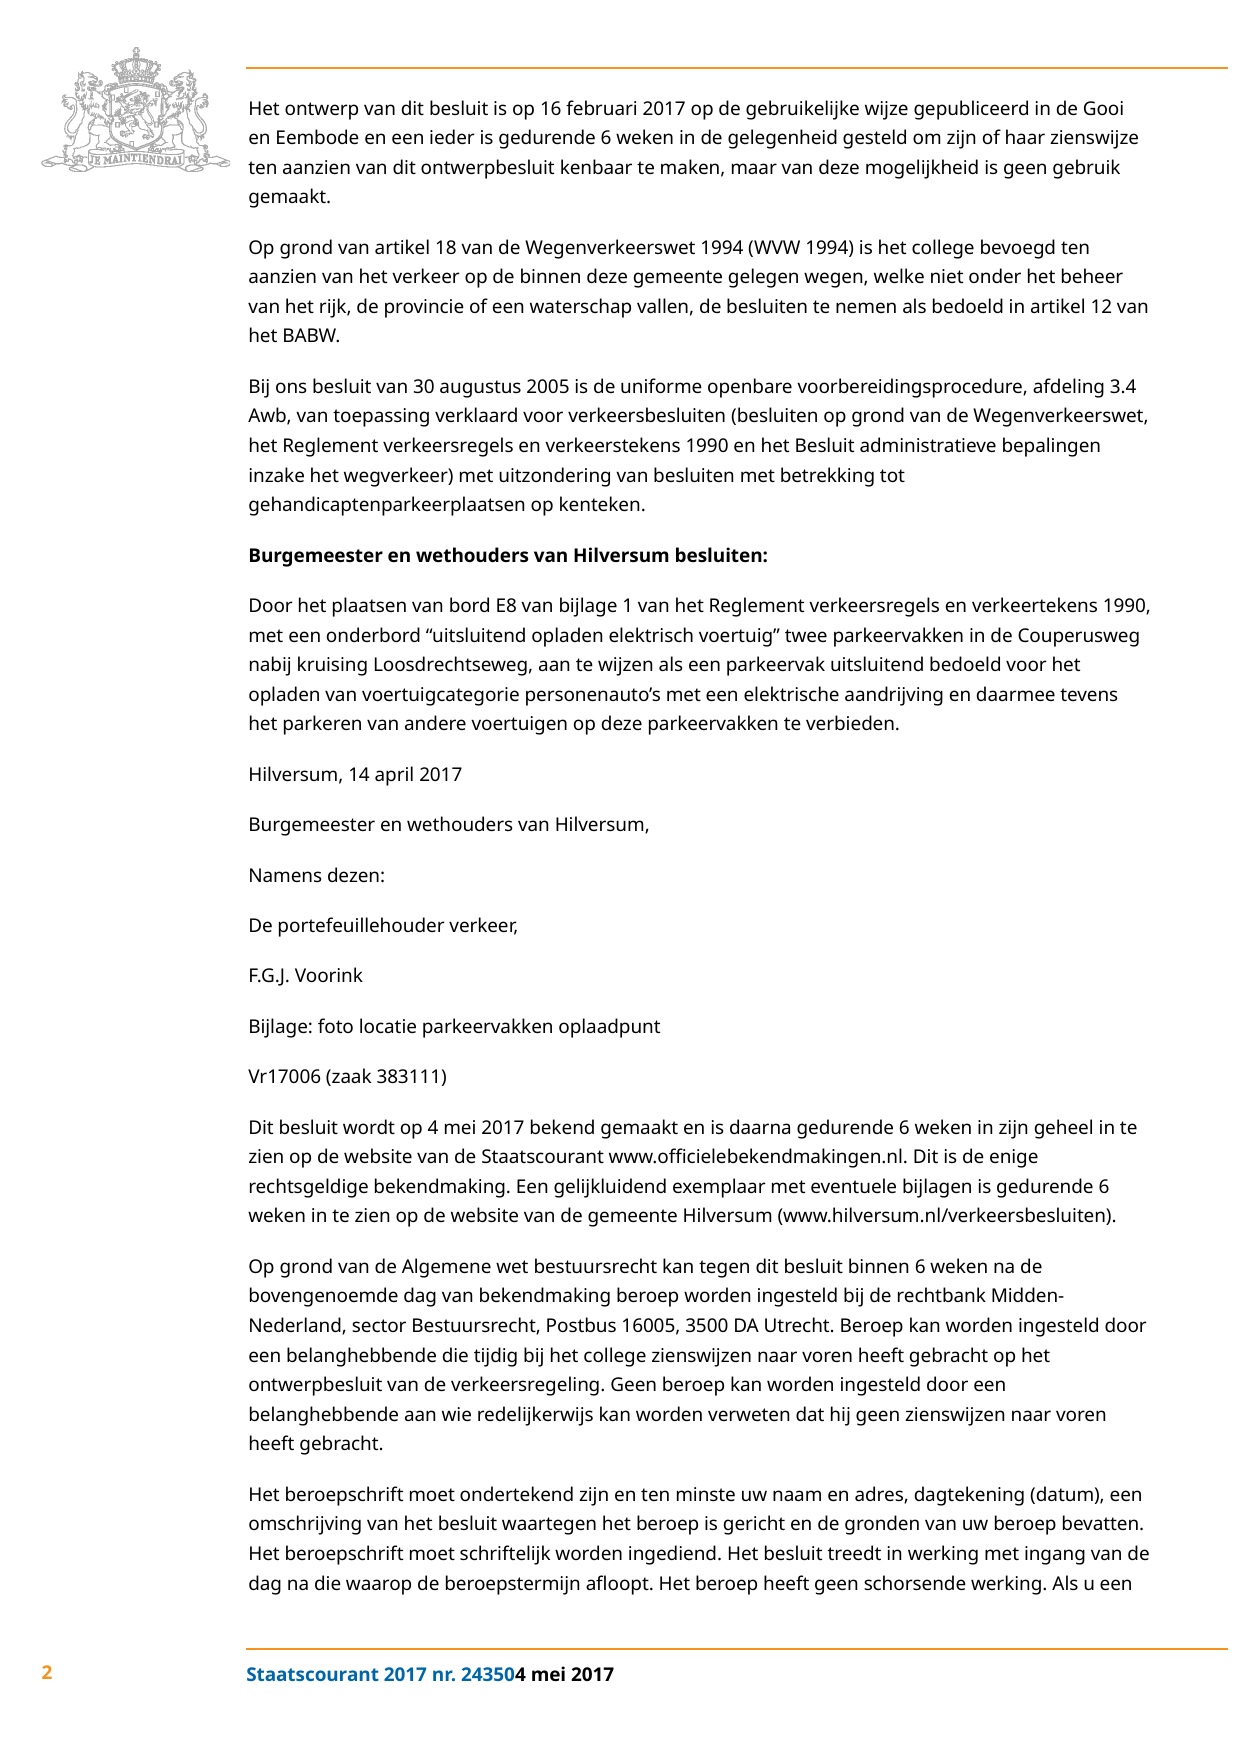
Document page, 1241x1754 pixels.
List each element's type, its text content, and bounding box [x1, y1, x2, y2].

text F.G.J. Voorink [248, 963, 1152, 988]
picture [41, 47, 231, 172]
text Het ontwerp van dit besluit is op 16 februari 2017 op de gebruikelijke wijze gepubliceerd in de Gooi en Eembode en een ieder is gedurende 6 weken in de gelegenheid gesteld om zijn of haar zienswijze ten aanzien van dit ontwerpbesluit kenbaar te maken, maar van deze mogelijkheid is geen gebruik gemaakt. [248, 95, 1152, 209]
text Op grond van de Algemene wet bestuursrecht kan tegen dit besluit binnen 6 weken na de bovengenoemde dag van bekendmaking beroep worden ingesteld bij de rechtbank Midden-Nederland, sector Bestuursrecht, Postbus 16005, 3500 DA Utrecht. Beroep kan worden ingesteld door een belanghebbende die tijdig bij het college zienswijzen naar voren heeft gebracht op het ontwerpbesluit van de verkeersregeling. Geen beroep kan worden ingesteld door een belanghebbende aan wie redelijkerwijs kan worden verweten dat hij geen zienswijzen naar voren heeft gebracht. [248, 1253, 1152, 1456]
text Namens dezen: [248, 862, 1152, 888]
text De portefeuillehouder verkeer, [248, 912, 1152, 938]
text Dit besluit wordt op 4 mei 2017 bekend gemaakt en is daarna gedurende 6 weken in zijn geheel in te zien op de website van de Staatscourant www.officielebekendmakingen.nl. Dit is de enige rechtsgeldige bekendmaking. Een gelijkluidend exemplaar met eventuele bijlagen is gedurende 6 weken in te zien op de website van de gemeente Hilversum (www.hilversum.nl/verkeersbesluiten). [248, 1114, 1152, 1228]
text Burgemeester en wethouders van Hilversum besluiten: [248, 542, 1152, 568]
text Bijlage: foto locatie parkeervakken oplaadpunt [248, 1013, 1152, 1039]
text Vr17006 (zaak 383111) [248, 1063, 1152, 1089]
text Door het plaatsen van bord E8 van bijlage 1 van het Reglement verkeersregels en verkeertekens 1990, met een onderbord “uitsluitend opladen elektrisch voertuig” twee parkeervakken in de Couperusweg nabij kruising Loosdrechtseweg, aan te wijzen als een parkeervak uitsluitend bedoeld voor het opladen van voertuigcategorie personenauto’s met een elektrische aandrijving en daarmee tevens het parkeren van andere voertuigen op deze parkeervakken te verbieden. [248, 592, 1152, 736]
text Op grond van artikel 18 van de Wegenverkeerswet 1994 (WVW 1994) is het college bevoegd ten aanzien van het verkeer op de binnen deze gemeente gelegen wegen, welke niet onder het beheer van het rijk, de provincie of een waterschap vallen, de besluiten te nemen als bedoeld in artikel 12 van het BABW. [248, 234, 1152, 348]
text Hilversum, 14 april 2017 [248, 761, 1152, 787]
text Het beroepschrift moet ondertekend zijn en ten minste uw naam en adres, dagtekening (datum), een omschrijving van het besluit waartegen het beroep is gericht en de gronden van uw beroep bevatten. Het beroepschrift moet schriftelijk worden ingediend. Het besluit treedt in werking met ingang van de dag na die waarop de beroepstermijn afloopt. Het beroep heeft geen schorsende werking. Als u een [248, 1481, 1152, 1596]
text Burgemeester en wethouders van Hilversum, [248, 811, 1152, 837]
text Bij ons besluit van 30 augustus 2005 is de uniforme openbare voorbereidingsprocedure, afdeling 3.4 Awb, van toepassing verklaard voor verkeersbesluiten (besluiten op grond van de Wegenverkeerswet, het Reglement verkeersregels en verkeerstekens 1990 en het Besluit administratieve bepalingen inzake het wegverkeer) met uitzondering van besluiten met betrekking tot gehandicaptenparkeerplaatsen op kenteken. [248, 373, 1152, 517]
